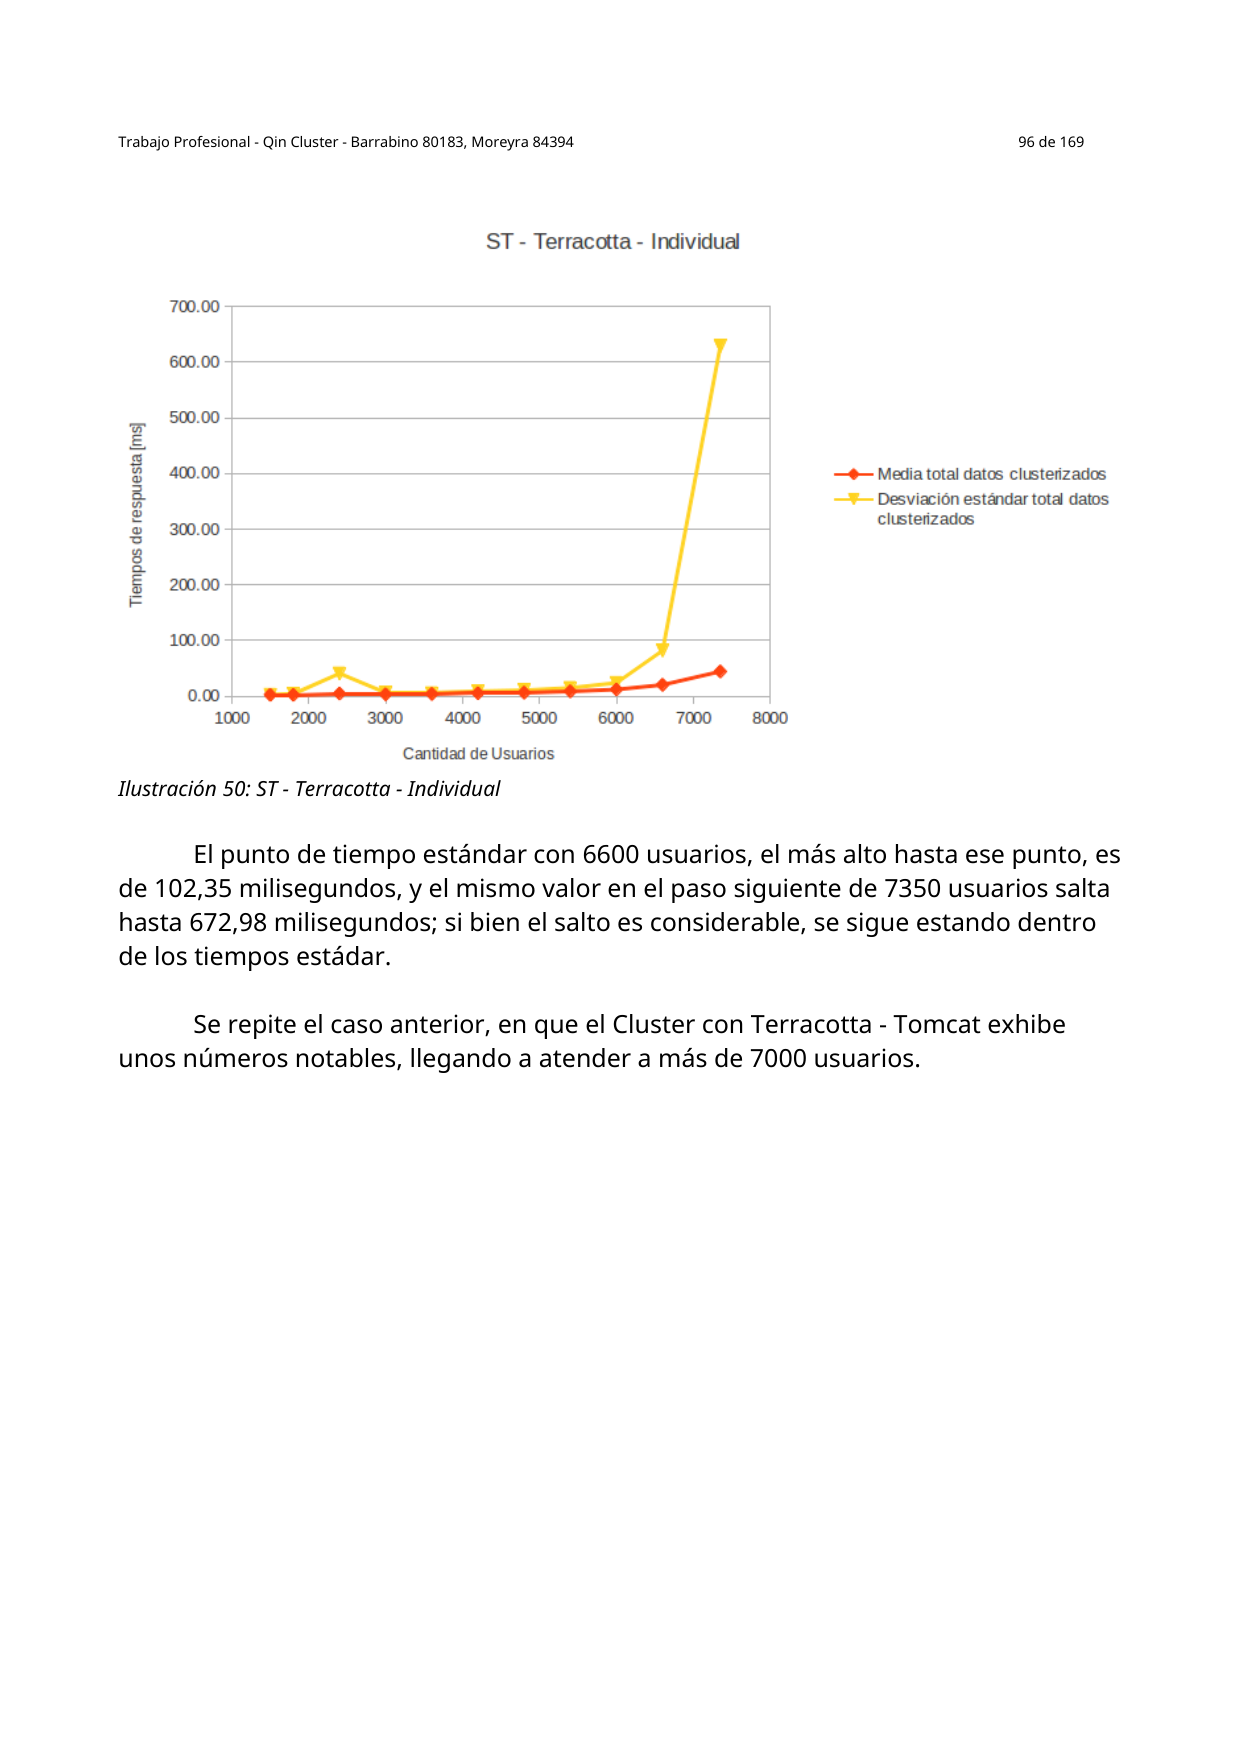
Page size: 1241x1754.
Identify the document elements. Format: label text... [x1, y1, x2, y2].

text Se repite el caso anterior, en que el Cluster con Terracotta - Tomcat exhibe unos números notables, llegando a atender a más de 7000 usuarios. [118, 1007, 1122, 1075]
text Ilustración 50: ST - Terracotta - Individual [118, 774, 1122, 802]
picture [118, 228, 1123, 774]
text El punto de tiempo estándar con 6600 usuarios, el más alto hasta ese punto, es de 102,35 milisegundos, y el mismo valor en el paso siguiente de 7350 usuarios salta hasta 672,98 milisegundos; si bien el salto es considerable, se sigue estando dentro de los tiempos estádar. [118, 836, 1122, 972]
